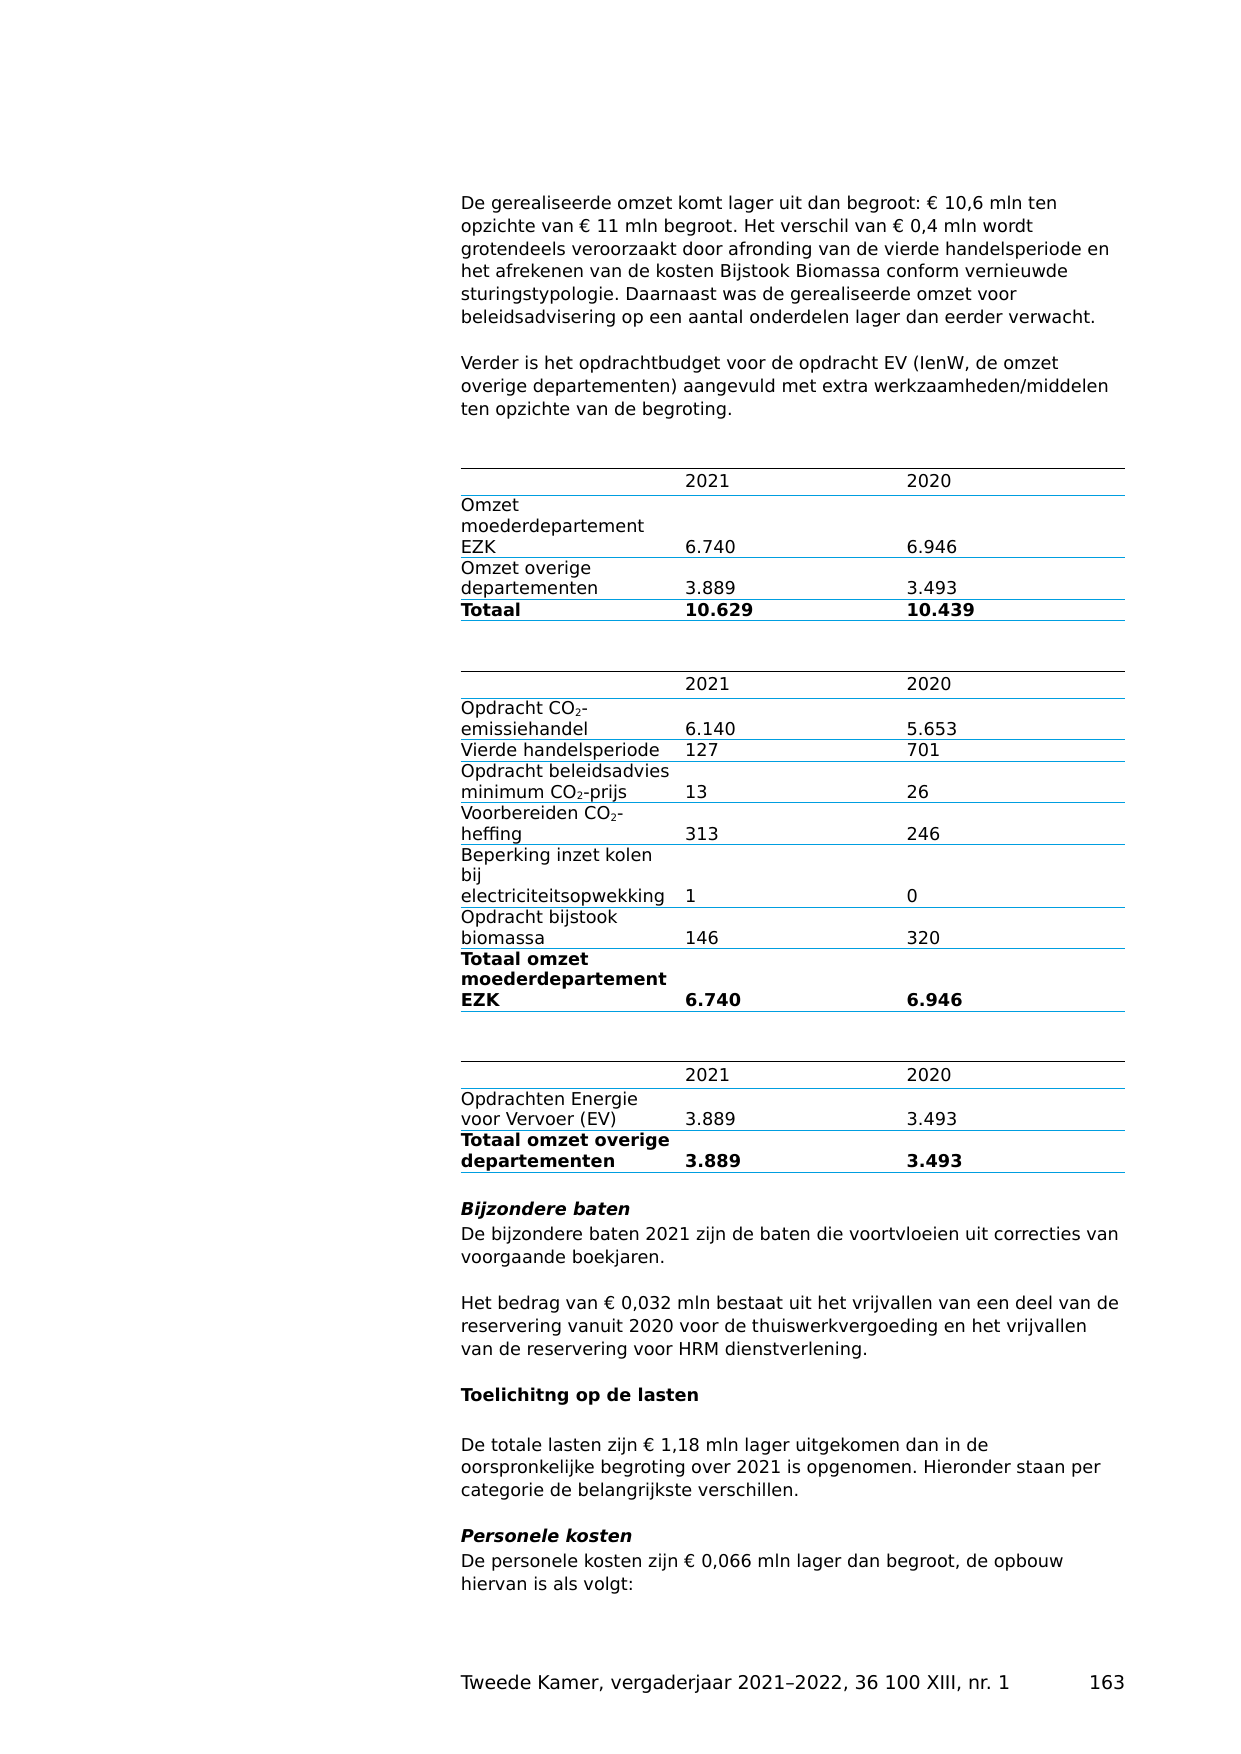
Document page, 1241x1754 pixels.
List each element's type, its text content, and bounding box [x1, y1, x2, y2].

table_cell Opdracht bijstook biomassa [461, 908, 682, 948]
table_cell 6.946 [904, 949, 1125, 1011]
table_cell 3.889 [682, 558, 903, 599]
table_cell 2021 [682, 469, 903, 495]
table_cell 10.629 [682, 600, 903, 620]
text Toelichitng op de lasten [461, 1383, 1125, 1406]
table_cell Opdracht beleidsadvies minimum CO2-prijs [461, 762, 682, 802]
table_cell Opdrachten Energie voor Vervoer (EV) [461, 1089, 682, 1130]
text De personele kosten zijn € 0,066 mln lager dan begroot, de opbouw hiervan is als volgt: [461, 1549, 1125, 1595]
table_cell 3.889 [682, 1089, 903, 1130]
table_cell 3.493 [904, 558, 1125, 599]
table_cell 6.740 [682, 496, 903, 557]
text Personele kosten [461, 1524, 1125, 1547]
table_cell 6.946 [904, 496, 1125, 557]
table_cell 3.493 [904, 1089, 1125, 1130]
table_cell 6.140 [682, 699, 903, 739]
table_cell 1 [682, 845, 903, 906]
table_cell Voorbereiden CO2-heffing [461, 803, 682, 844]
table_cell Totaal omzet moederdepartement EZK [461, 949, 682, 1011]
table_header Tabel 73 Omzet overige departementen (bedragen x € 1.000) [461, 1036, 1125, 1061]
table_cell Beperking inzet kolen bij electriciteitsopwekking [461, 845, 682, 906]
table_cell 5.653 [904, 699, 1125, 739]
table_cell Omzet overige departementen [461, 558, 682, 599]
table_cell 0 [904, 845, 1125, 906]
table_cell 6.740 [682, 949, 903, 1011]
text Bijzondere baten [461, 1197, 1125, 1220]
table_cell 146 [682, 908, 903, 948]
table_cell 2021 [682, 1062, 903, 1088]
table_cell 701 [904, 740, 1125, 761]
table_cell 13 [682, 762, 903, 802]
table_cell 313 [682, 803, 903, 844]
table_cell 2020 [904, 1062, 1125, 1088]
text De bijzondere baten 2021 zijn de baten die voortvloeien uit correcties van voorgaande boekjaren. [461, 1222, 1125, 1268]
table_cell [461, 672, 682, 698]
table_cell 3.493 [904, 1131, 1125, 1172]
table_cell Vierde handelsperiode [461, 740, 682, 761]
table_cell Totaal omzet overige departementen [461, 1131, 682, 1172]
table_cell 127 [682, 740, 903, 761]
table_cell 26 [904, 762, 1125, 802]
table_cell [461, 1062, 682, 1088]
table_cell Totaal [461, 600, 682, 620]
table_cell Opdracht CO2- emissiehandel [461, 699, 682, 739]
text Verder is het opdrachtbudget voor de opdracht EV (IenW, de omzet overige departementen) aangevuld met extra werkzaamheden/middelen ten opzichte van de begroting. [461, 351, 1125, 420]
table_cell 2020 [904, 469, 1125, 495]
table_cell 3.889 [682, 1131, 903, 1172]
table_cell 2021 [682, 672, 903, 698]
text De totale lasten zijn € 1,18 mln lager uitgekomen dan in de oorspronkelijke begroting over 2021 is opgenomen. Hieronder staan per categorie de belangrijkste verschillen. [461, 1433, 1125, 1501]
table_header Tabel 71 Omzet (bedragen x € 1.000) [461, 443, 1125, 468]
table_cell Omzet moederdepartement EZK [461, 496, 682, 557]
table_header Tabel 72 Omzet moederdepartement (bedragen x € 1.000) [461, 646, 1125, 671]
table_cell 10.439 [904, 600, 1125, 620]
text Het bedrag van € 0,032 mln bestaat uit het vrijvallen van een deel van de reservering vanuit 2020 voor de thuiswerkvergoeding en het vrijvallen van de reservering voor HRM dienstverlening. [461, 1291, 1125, 1360]
table_cell 246 [904, 803, 1125, 844]
table_cell [461, 469, 682, 495]
table_cell 320 [904, 908, 1125, 948]
text De gerealiseerde omzet komt lager uit dan begroot: € 10,6 mln ten opzichte van € 11 mln begroot. Het verschil van € 0,4 mln wordt grotendeels veroorzaakt door afronding van de vierde handelsperiode en het afrekenen van de kosten Bijstook Biomassa conform vernieuwde sturingstypologie. Daarnaast was de gerealiseerde omzet voor beleidsadvisering op een aantal onderdelen lager dan eerder verwacht. [461, 191, 1125, 328]
table_cell 2020 [904, 672, 1125, 698]
